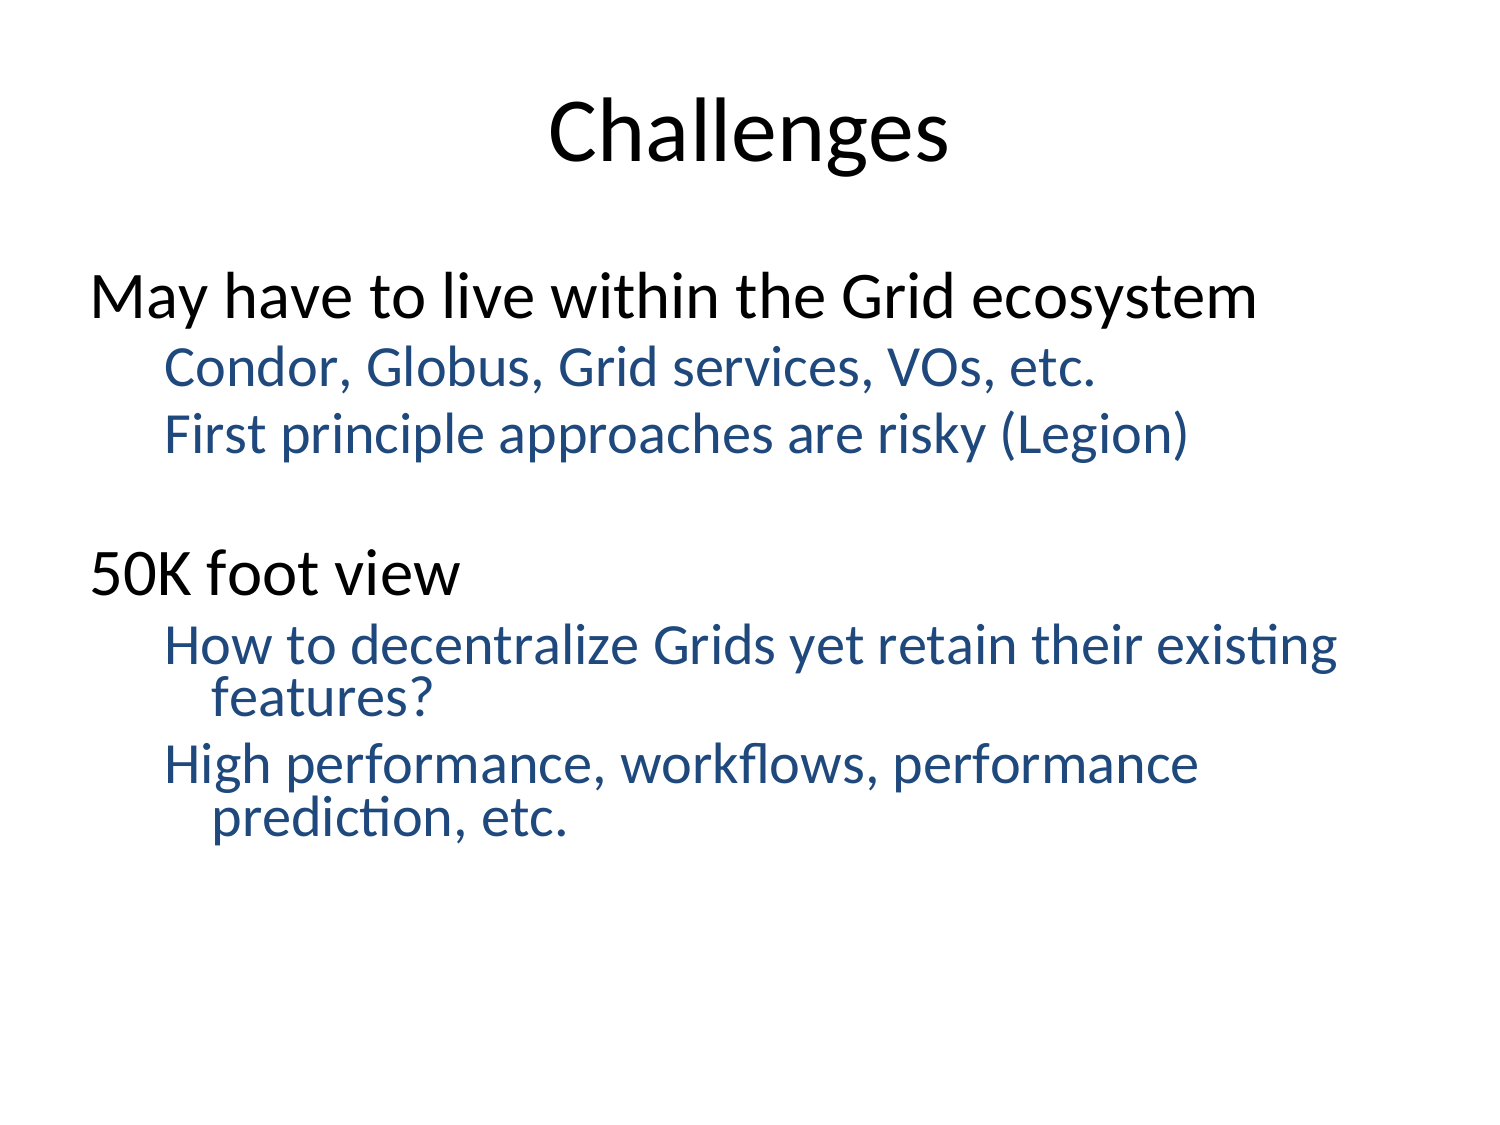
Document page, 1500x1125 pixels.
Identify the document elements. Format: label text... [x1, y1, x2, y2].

list May have to live within the Grid ecosystem Condor, Globus, Grid services, VOs, etc. First principle approaches are risky (Legion) 50K foot view How to decentralize Grids yet retain their existing features? High performance, workflows, performance prediction, etc. [75, 262, 1426, 1041]
title Challenges [75, 45, 1426, 233]
